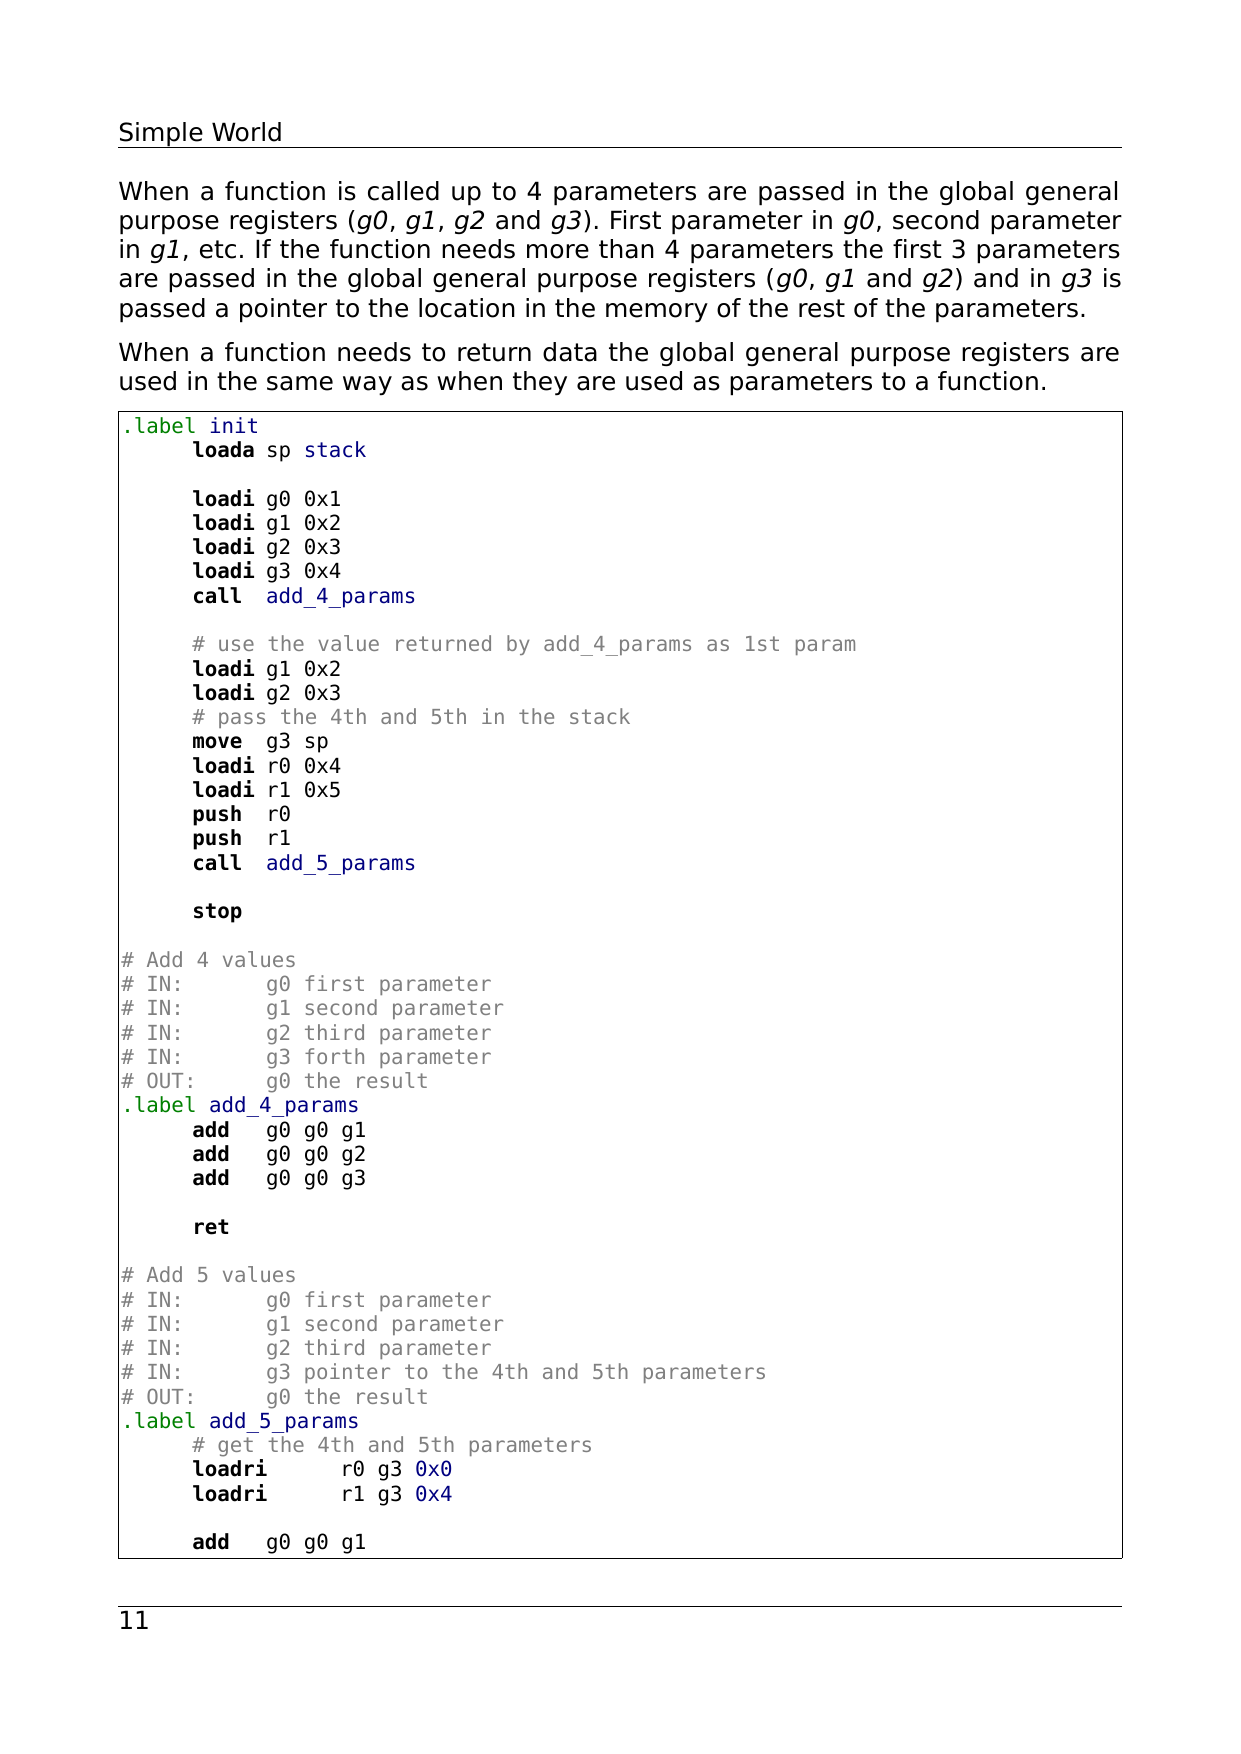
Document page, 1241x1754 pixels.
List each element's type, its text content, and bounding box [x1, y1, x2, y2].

text loadi g3 0x4 [119, 556, 1122, 581]
text add g0 g0 g1 [119, 1527, 1122, 1558]
text stop [119, 896, 1122, 923]
text # OUT: g0 the result [119, 1066, 1122, 1090]
text # IN: g1 second parameter [119, 993, 1122, 1018]
text # Add 5 values [119, 1260, 1122, 1284]
text .label add_4_params [119, 1090, 1122, 1115]
text # IN: g1 second parameter [119, 1309, 1122, 1333]
text When a function is called up to 4 parameters are passed in the global general purpose registers (g0, g1, g2 and g3). First parameter in g0, second parameter in g1, etc. If the function needs more than 4 parameters the first 3 parameters are passed in the global general purpose registers (g0, g1 and g2) and in g3 is passed a pointer to the location in the memory of the rest of the parameters. [118, 177, 1122, 323]
text loada sp stack [119, 435, 1122, 462]
text move g3 sp [119, 726, 1122, 751]
text When a function needs to return data the global general purpose registers are used in the same way as when they are used as parameters to a function. [118, 338, 1122, 396]
text add g0 g0 g3 [119, 1163, 1122, 1191]
text call add_5_params [119, 848, 1122, 875]
text .label add_5_params [119, 1406, 1122, 1430]
text .label init [119, 412, 1122, 435]
text loadri r1 g3 0x4 [119, 1479, 1122, 1506]
text loadi g2 0x3 [119, 678, 1122, 702]
text loadi g0 0x1 [119, 484, 1122, 508]
text push r0 [119, 799, 1122, 823]
text # IN: g3 forth parameter [119, 1042, 1122, 1066]
text add g0 g0 g2 [119, 1139, 1122, 1163]
text # use the value returned by add_4_params as 1st param [119, 629, 1122, 653]
text loadi g2 0x3 [119, 532, 1122, 556]
text loadi g1 0x2 [119, 508, 1122, 532]
text # IN: g2 third parameter [119, 1333, 1122, 1357]
text loadi r1 0x5 [119, 775, 1122, 799]
text # pass the 4th and 5th in the stack [119, 702, 1122, 726]
text ret [119, 1212, 1122, 1239]
text # IN: g2 third parameter [119, 1018, 1122, 1042]
text # get the 4th and 5th parameters [119, 1430, 1122, 1454]
text call add_4_params [119, 581, 1122, 608]
text # IN: g3 pointer to the 4th and 5th parameters [119, 1357, 1122, 1382]
text # Add 4 values [119, 945, 1122, 969]
text push r1 [119, 823, 1122, 848]
text # IN: g0 first parameter [119, 1284, 1122, 1309]
text loadi r0 0x4 [119, 751, 1122, 775]
text # OUT: g0 the result [119, 1382, 1122, 1406]
text loadi g1 0x2 [119, 653, 1122, 678]
text # IN: g0 first parameter [119, 969, 1122, 993]
text add g0 g0 g1 [119, 1115, 1122, 1139]
text loadri r0 g3 0x0 [119, 1454, 1122, 1479]
